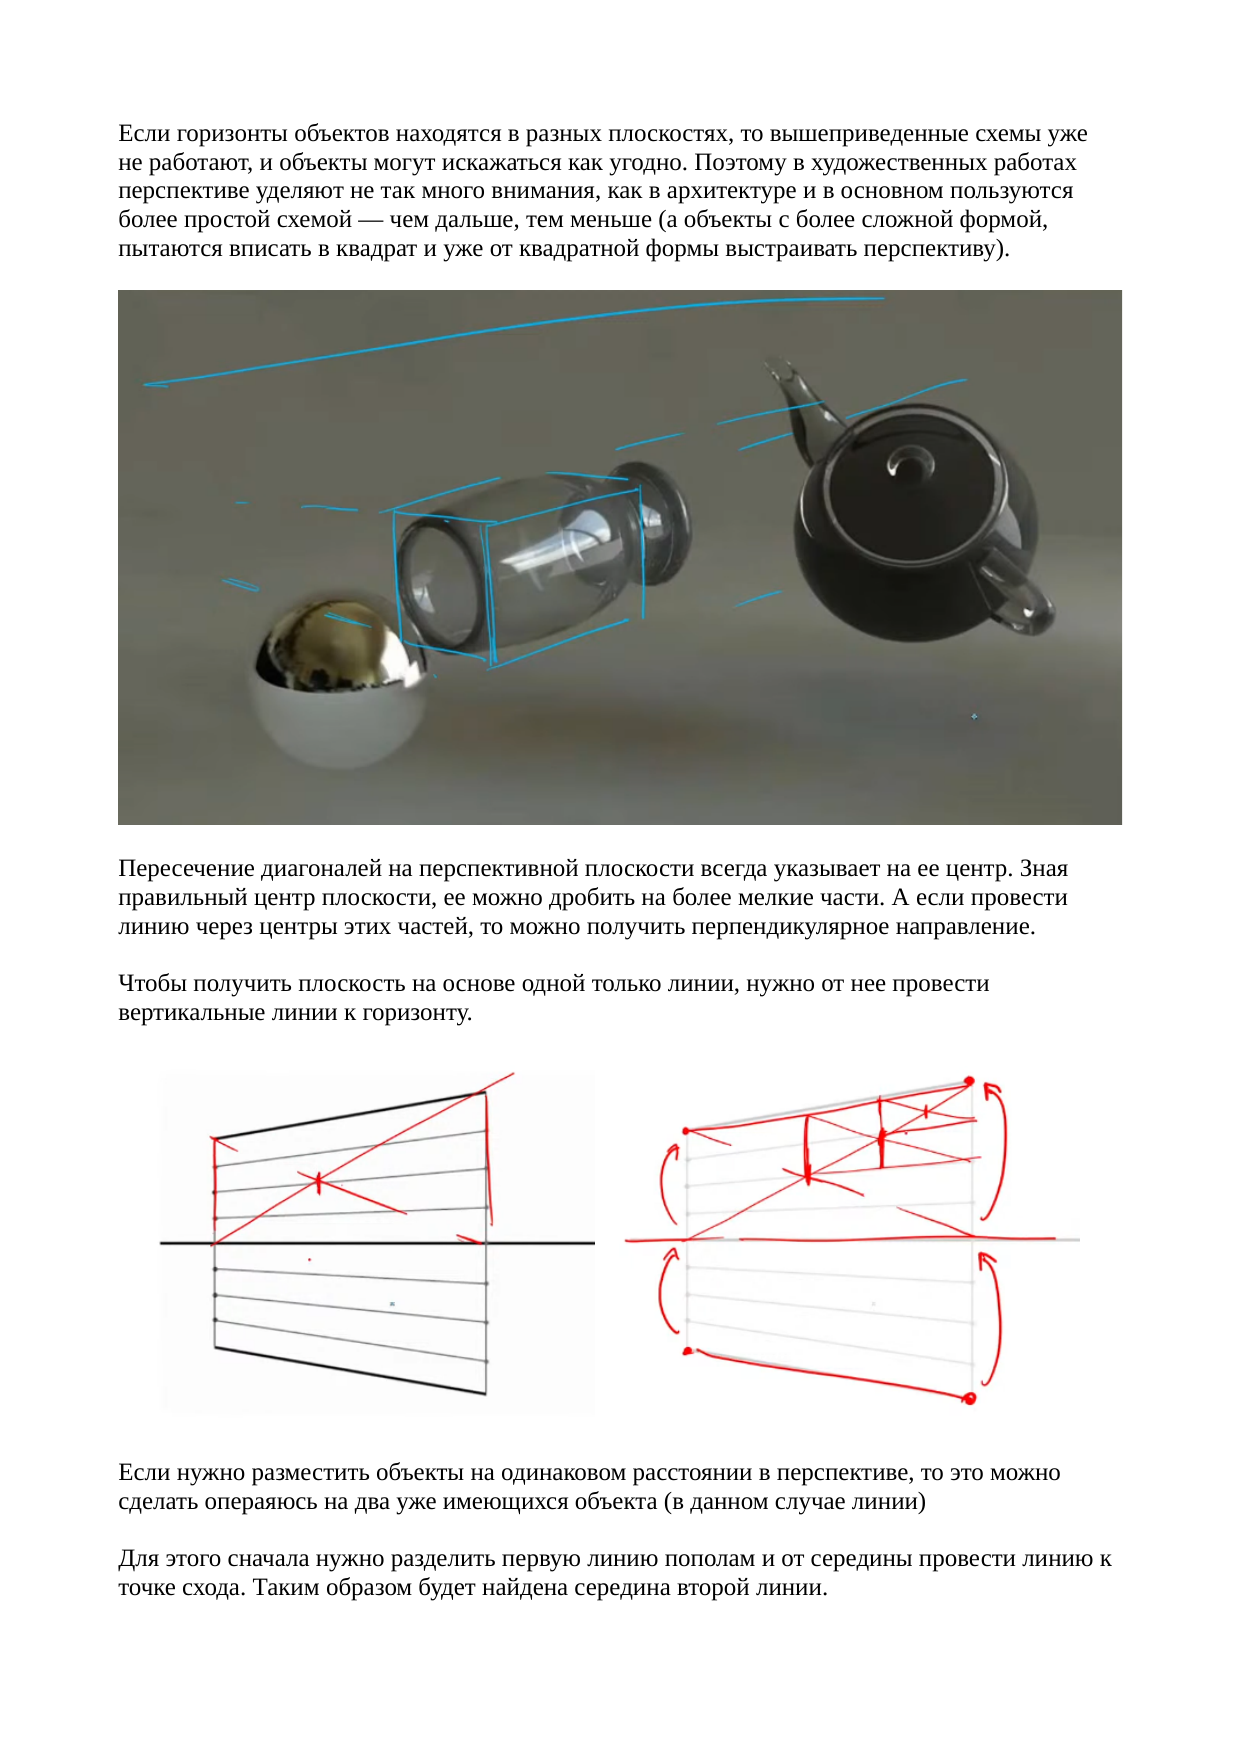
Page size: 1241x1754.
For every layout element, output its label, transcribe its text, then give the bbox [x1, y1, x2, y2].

text Пересечение диагоналей на перспективной плоскости всегда указывает на ее центр. Зная правильный центр плоскости, ее можно дробить на более мелкие части. А если провести линию через центры этих частей, то можно получить перпендикулярное направление. [118, 853, 1122, 939]
text Чтобы получить плоскость на основе одной только линии, нужно от нее провести вертикальные линии к горизонту. [118, 968, 1122, 1026]
text Если горизонты объектов находятся в разных плоскостях, то вышеприведенные схемы уже [118, 118, 1122, 147]
picture [120, 1054, 595, 1422]
picture [118, 290, 1123, 825]
picture [618, 1049, 1080, 1435]
text Если нужно разместить объекты на одинаковом расстоянии в перспективе, то это можно сделать операяюсь на два уже имеющихся объекта (в данном случае линии) [118, 1457, 1122, 1514]
text Для этого сначала нужно разделить первую линию пополам и от середины провести линию к точке схода. Таким образом будет найдена середина второй линии. [118, 1543, 1122, 1601]
text не работают, и объекты могут искажаться как угодно. Поэтому в художественных работах перспективе уделяют не так много внимания, как в архитектуре и в основном пользуются более простой схемой — чем дальше, тем меньше (а объекты с более сложной формой, пытаются вписать в квадрат и уже от квадратной формы выстраивать перспективу). [118, 147, 1122, 262]
